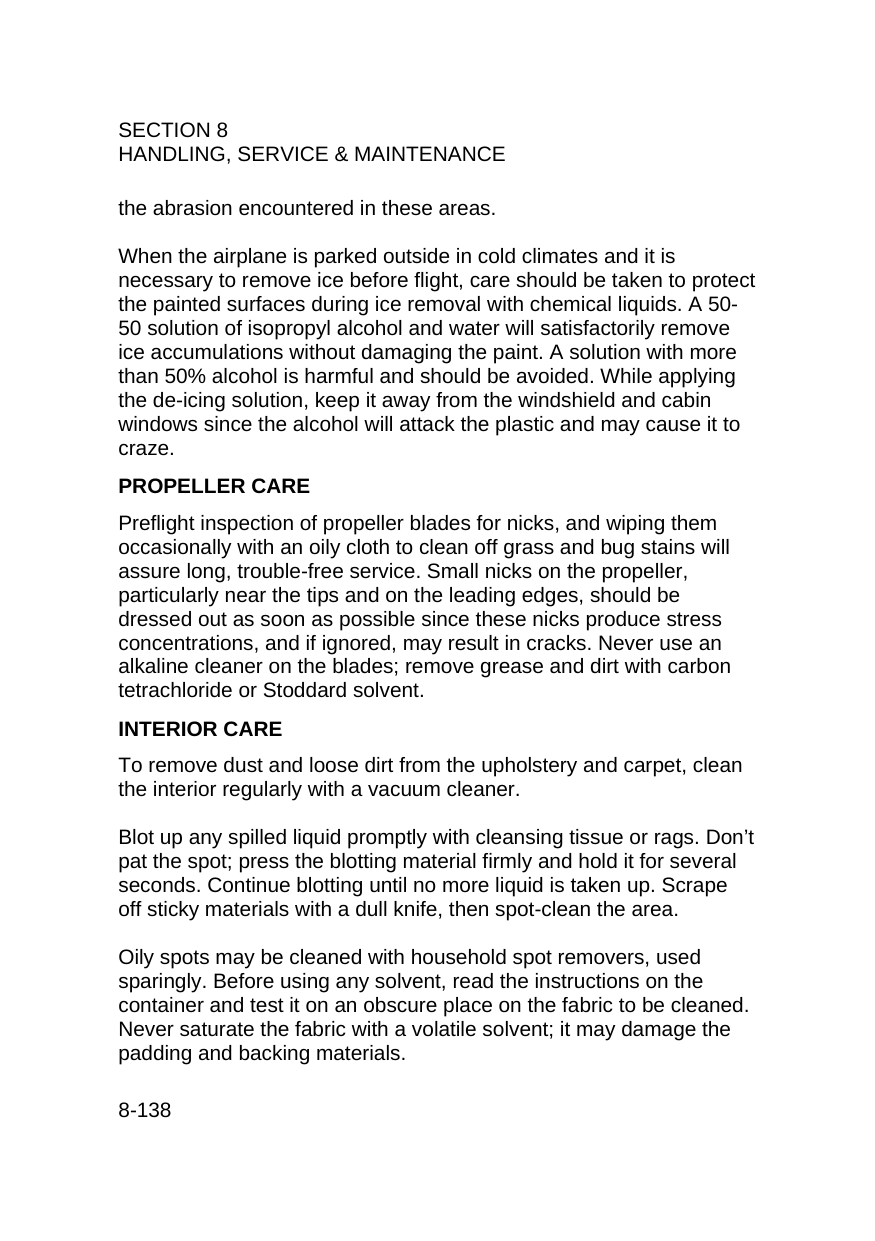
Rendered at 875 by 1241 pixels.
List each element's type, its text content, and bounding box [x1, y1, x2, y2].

text To remove dust and loose dirt from the upholstery and carpet, clean the interior regularly with a vacuum cleaner. [118, 753, 756, 801]
text Blot up any spilled liquid promptly with cleansing tissue or rags. Don’t pat the spot; press the blotting material firmly and hold it for several seconds. Continue blotting until no more liquid is taken up. Scrape off sticky materials with a dull knife, then spot-clean the area. [118, 825, 756, 921]
text the abrasion encountered in these areas. [118, 196, 756, 220]
text Oily spots may be cleaned with household spot removers, used sparingly. Before using any solvent, read the instructions on the container and test it on an obscure place on the fabric to be cleaned. Never saturate the fabric with a volatile solvent; it may damage the padding and backing materials. [118, 945, 756, 1065]
subtitle PROPELLER CARE [118, 474, 756, 498]
text particularly near the tips and on the leading edges, should be dressed out as soon as possible since these nicks produce stress concentrations, and if ignored, may result in cracks. Never use an alkaline cleaner on the blades; remove grease and dirt with carbon tetrachloride or Stoddard solvent. [118, 582, 756, 702]
text Preflight inspection of propeller blades for nicks, and wiping them occasionally with an oily cloth to clean off grass and bug stains will assure long, trouble-free service. Small nicks on the propeller, [118, 511, 756, 582]
subtitle INTERIOR CARE [118, 717, 756, 741]
text When the airplane is parked outside in cold climates and it is necessary to remove ice before flight, care should be taken to protect the painted surfaces during ice removal with chemical liquids. A 50-50 solution of isopropyl alcohol and water will satisfactorily remove ice accumulations without damaging the paint. A solution with more than 50% alcohol is harmful and should be avoided. While applying the de-icing solution, keep it away from the windshield and cabin windows since the alcohol will attack the plastic and may cause it to craze. [118, 244, 756, 459]
